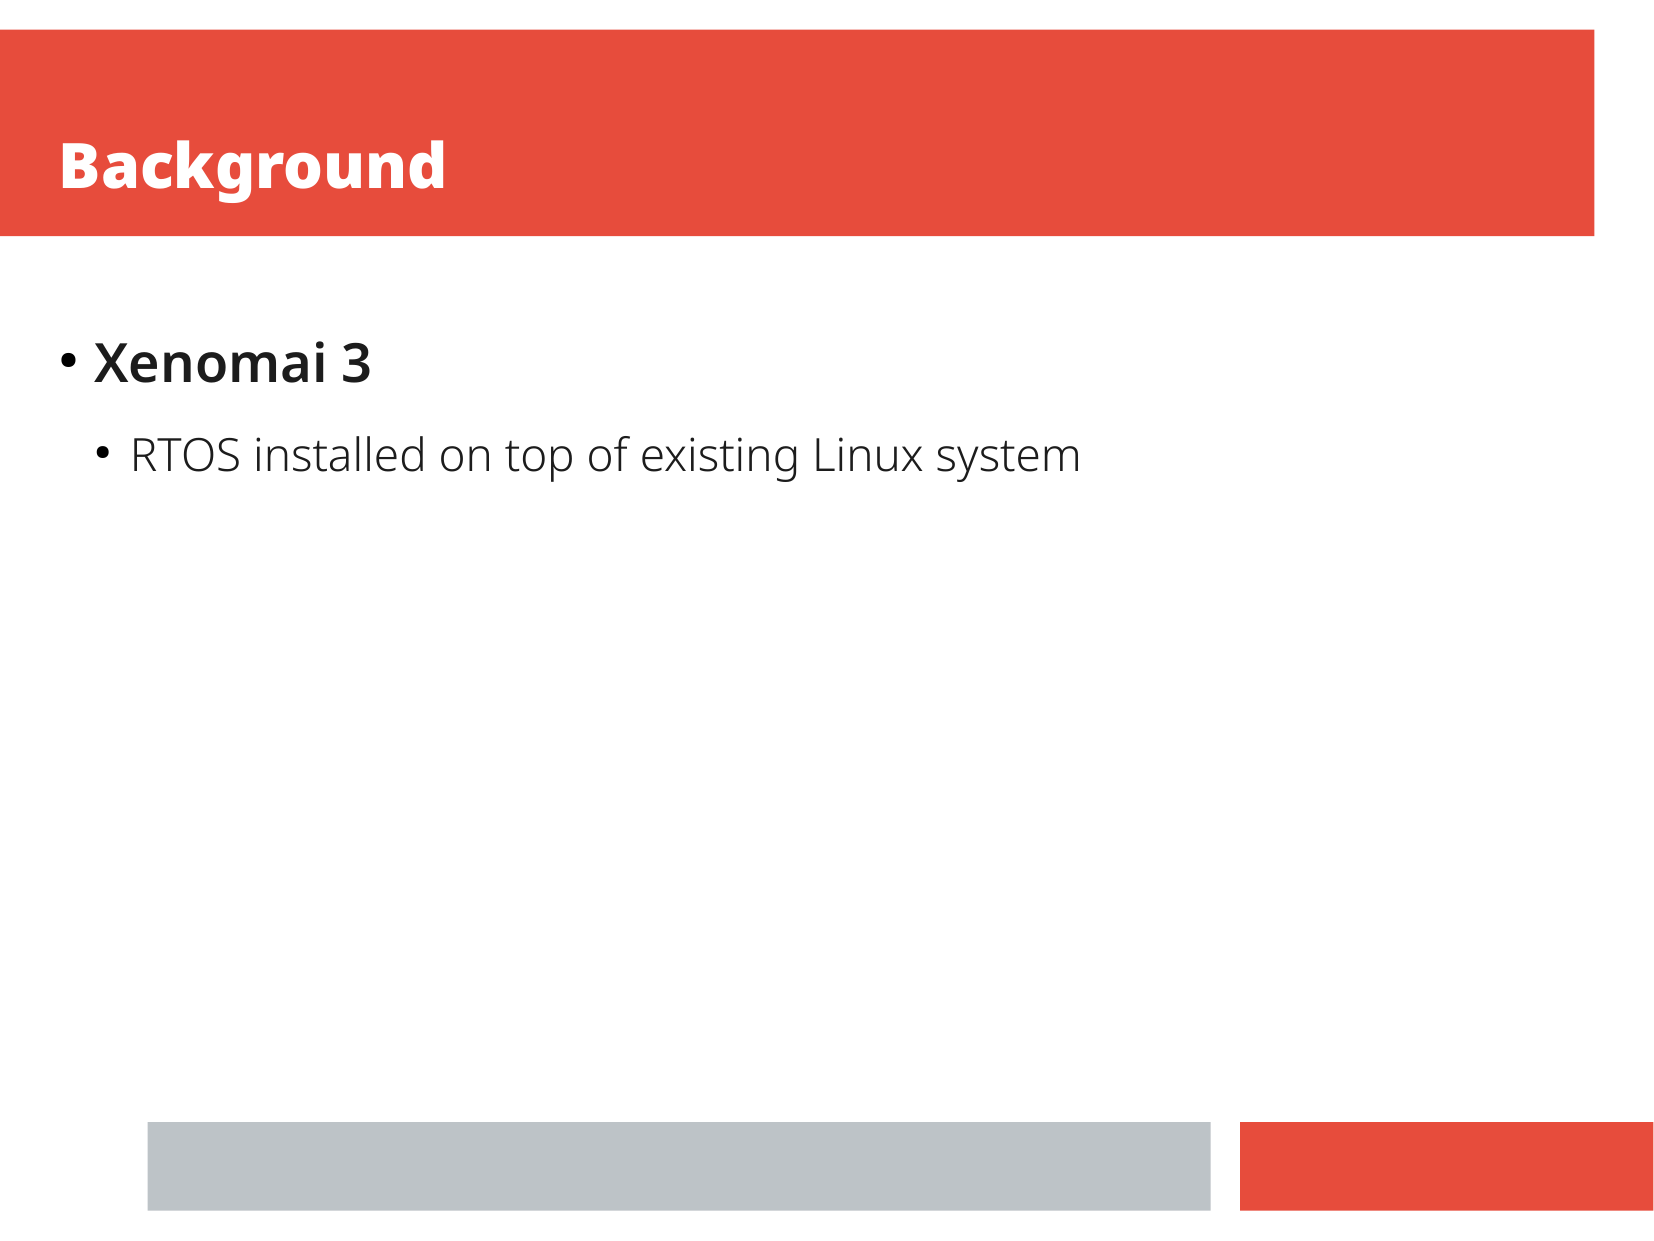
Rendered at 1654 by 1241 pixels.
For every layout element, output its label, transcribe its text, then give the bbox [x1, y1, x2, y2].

title Background [59, 59, 1595, 207]
list Xenomai 3 RTOS installed on top of existing Linux system [59, 324, 1565, 1093]
